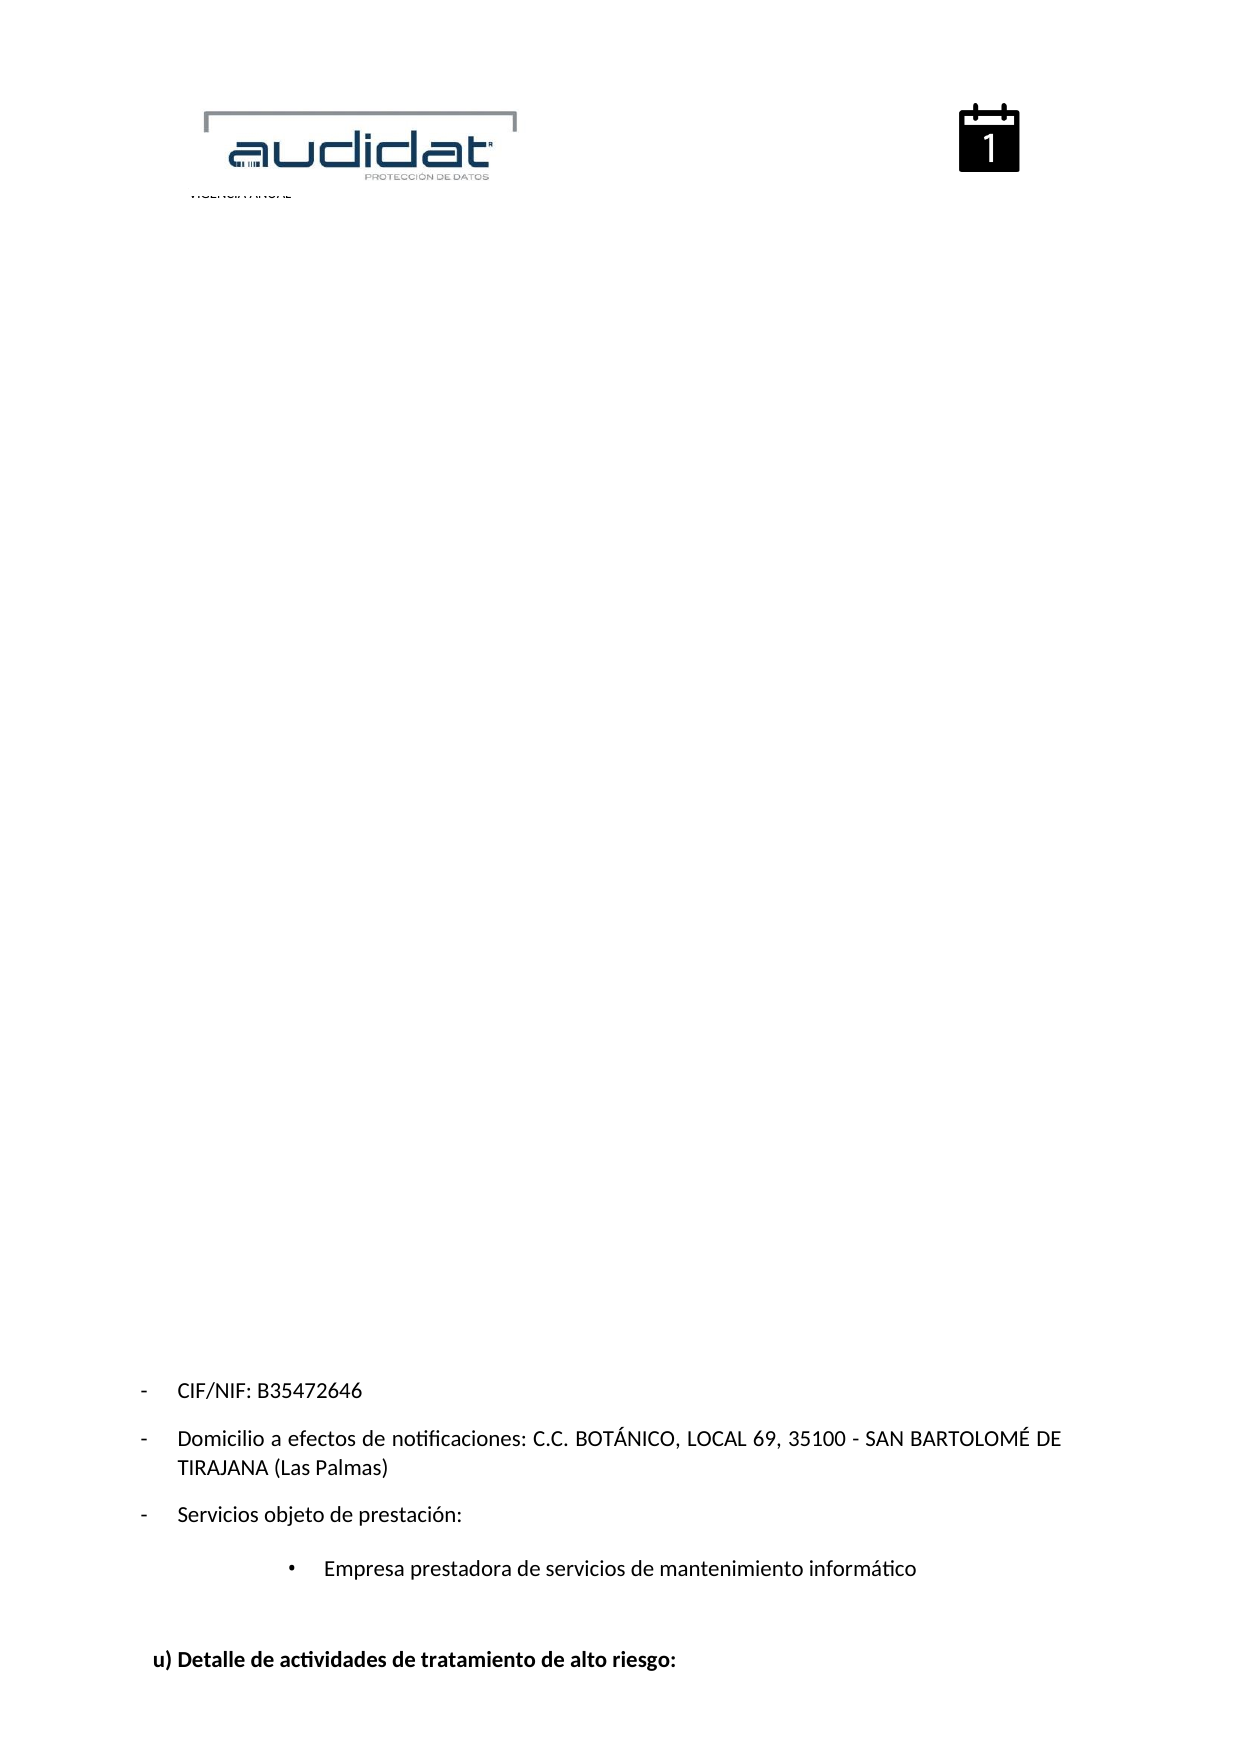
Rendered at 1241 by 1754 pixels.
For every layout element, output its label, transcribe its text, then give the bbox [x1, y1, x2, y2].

list Servicios objeto de prestación: [140, 1500, 1064, 1528]
text • Empresa prestadora de servicios de mantenimiento informático [177, 1552, 1064, 1583]
list Domicilio a efectos de notificaciones: C.C. BOTÁNICO, LOCAL 69, 35100 - SAN BARTOLOMÉ DE TIRAJANA (Las Palmas) [140, 1424, 1064, 1481]
list Detalle de actividades de tratamiento de alto riesgo: [153, 1645, 1064, 1673]
list CIF/NIF: B35472646 [140, 1376, 1064, 1404]
